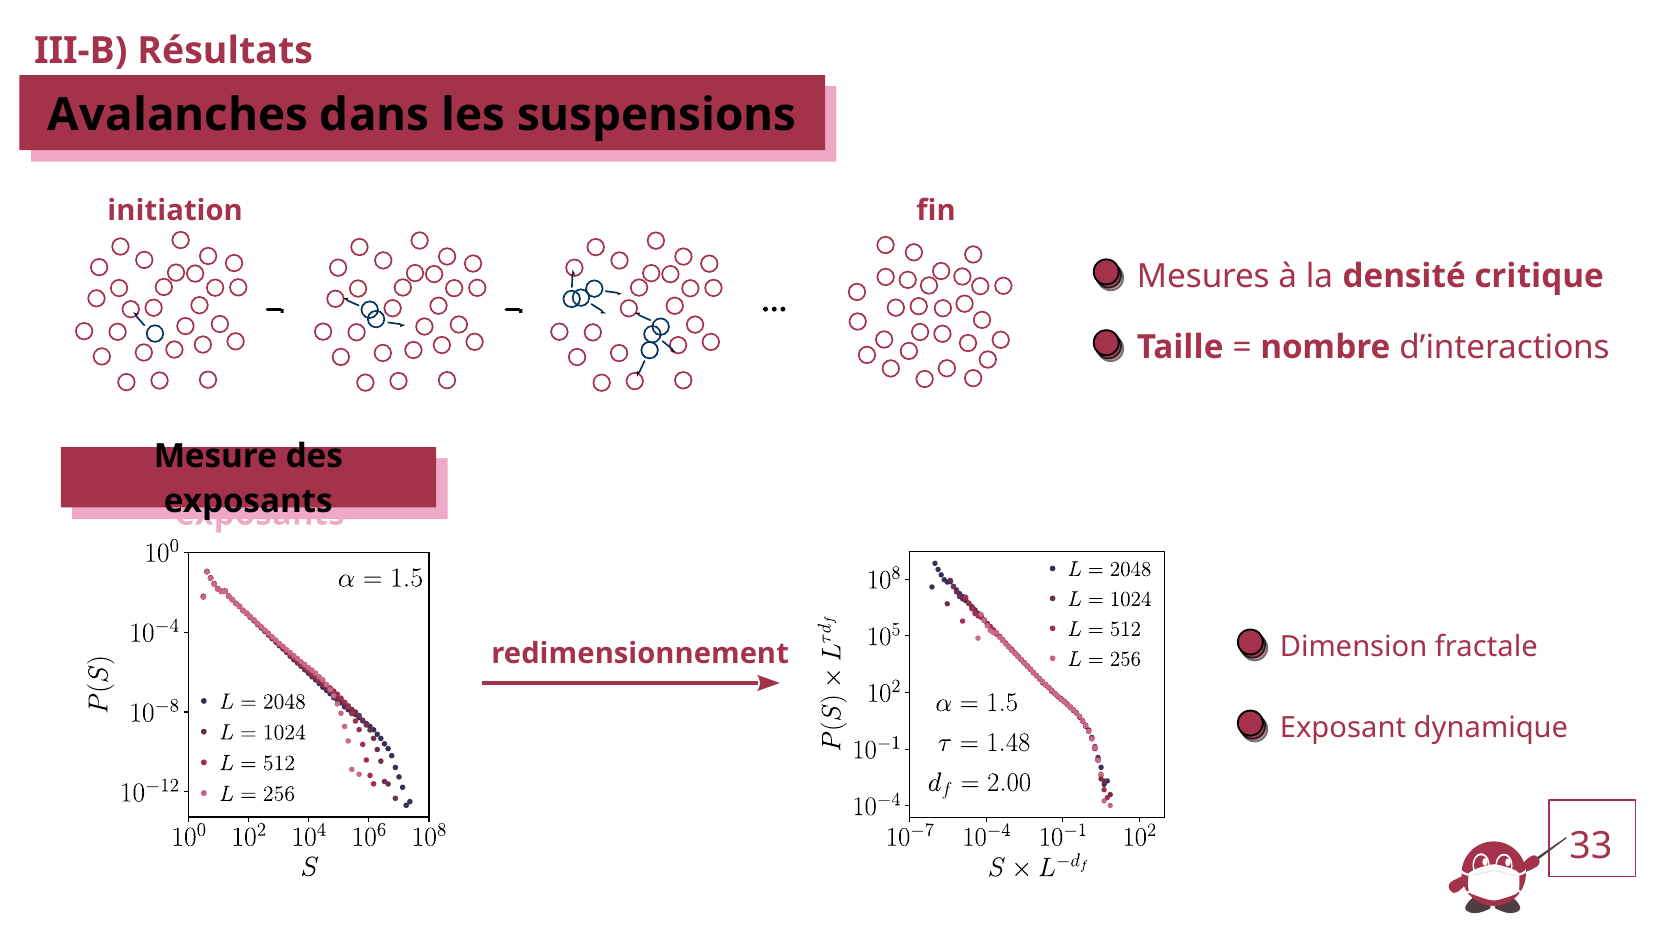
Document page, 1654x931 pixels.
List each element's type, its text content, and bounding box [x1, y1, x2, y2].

text_box III-B) Résultats [19, 16, 1238, 76]
text_box redimensionnement [476, 624, 770, 674]
text_box [1492, 811, 1654, 887]
text_box Taille = nombre d’interactions [1077, 315, 1593, 385]
text_box initiation [92, 181, 239, 231]
text_box Dimension fractale Exposant dynamique [1222, 617, 1587, 743]
picture [86, 538, 446, 877]
picture [817, 550, 1165, 877]
text_box fin [901, 181, 966, 231]
text_box Mesure des exposants [60, 447, 437, 508]
picture [75, 230, 1013, 392]
text_box Avalanches dans les suspensions [19, 76, 826, 151]
text_box Mesures à la densité critique [1077, 244, 1593, 314]
picture [1448, 799, 1637, 914]
